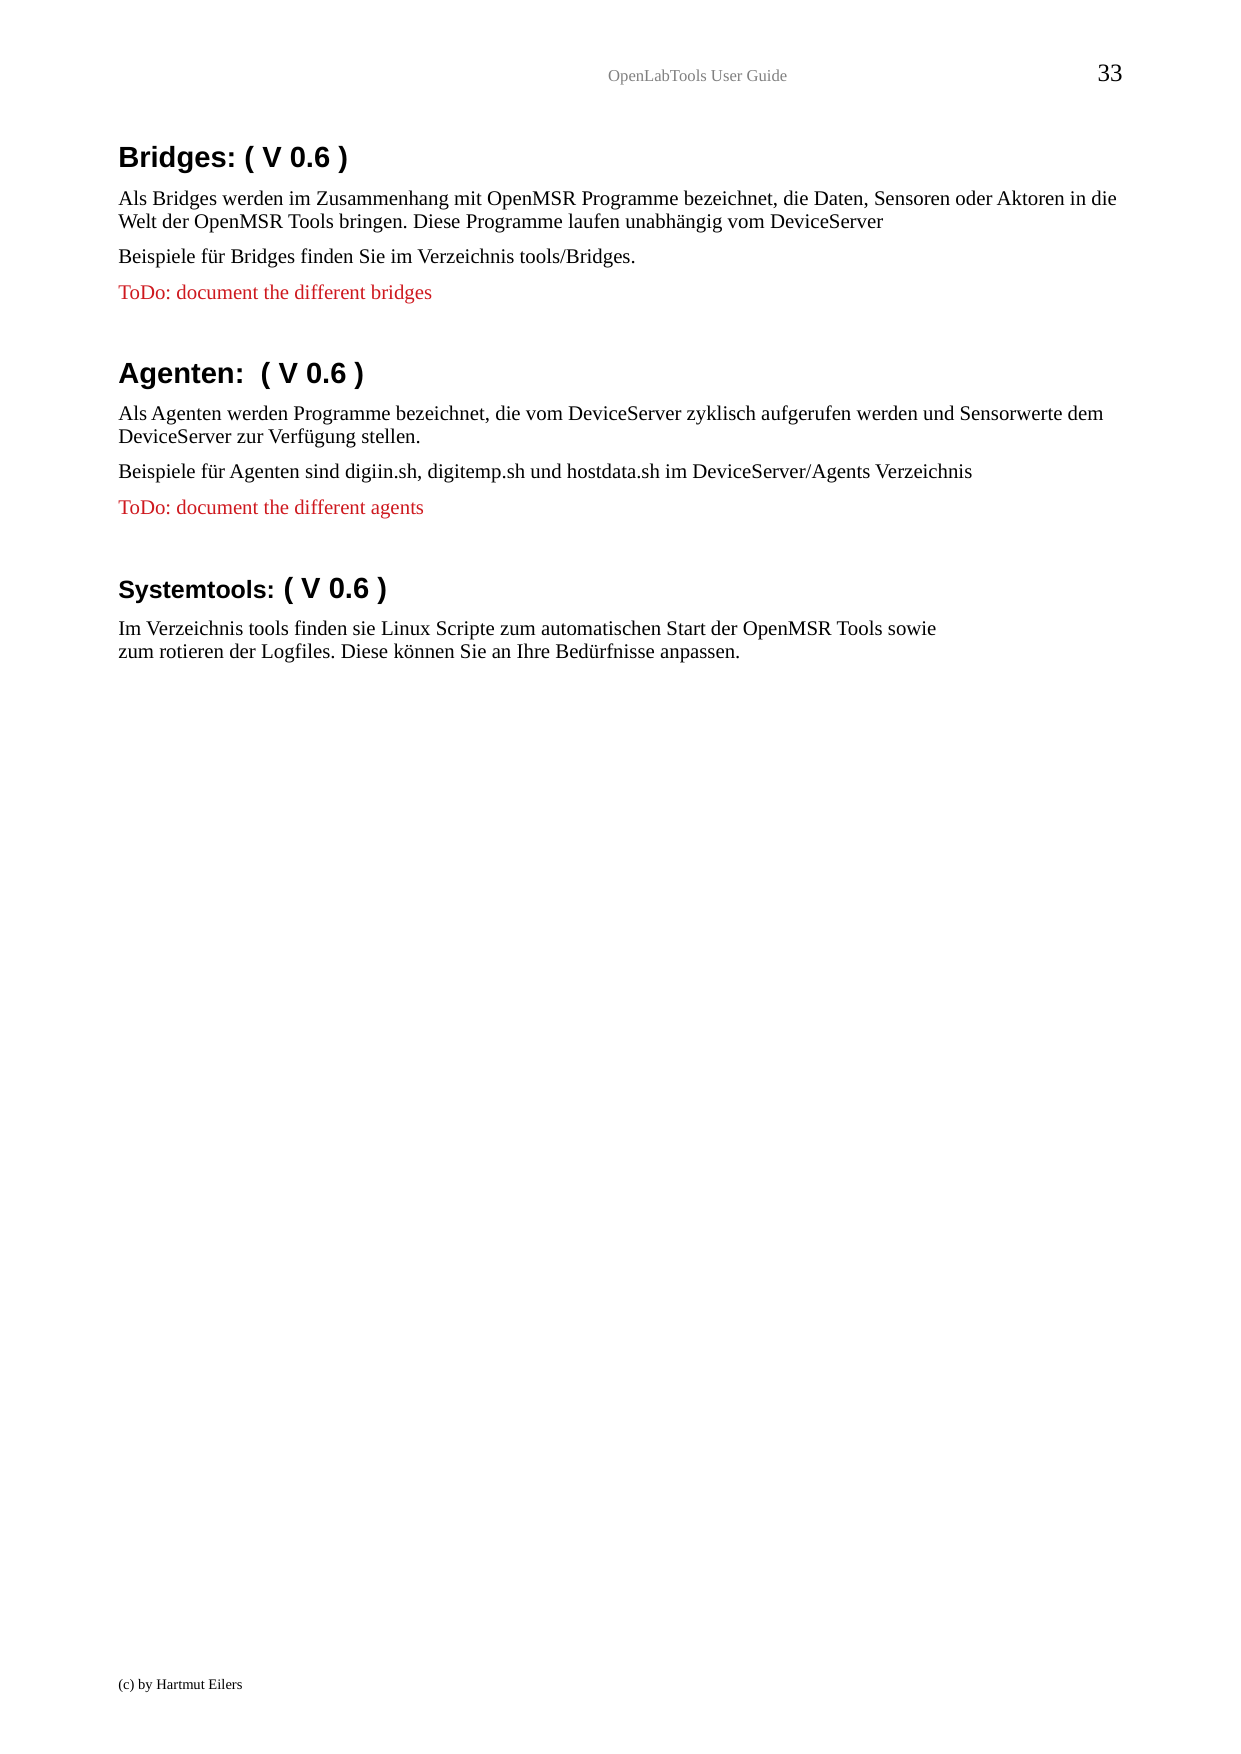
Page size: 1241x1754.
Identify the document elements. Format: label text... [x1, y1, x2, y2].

subtitle Bridges: ( V 0.6 ) [118, 141, 1122, 174]
subtitle Als Bridges werden im Zusammenhang mit OpenMSR Programme bezeichnet, die Daten, Sensoren oder Aktoren in die Welt der OpenMSR Tools bringen. Diese Programme laufen unabhängig vom DeviceServer [118, 186, 1122, 233]
subtitle Im Verzeichnis tools finden sie Linux Scripte zum automatischen Start der OpenMSR Tools sowie zum rotieren der Logfiles. Diese können Sie an Ihre Bedürfnisse anpassen. [118, 617, 1122, 663]
subtitle Beispiele für Agenten sind digiin.sh, digitemp.sh und hostdata.sh im DeviceServer/Agents Verzeichnis [118, 460, 1122, 483]
subtitle Systemtools: ( V 0.6 ) [118, 572, 1122, 604]
subtitle Agenten: ( V 0.6 ) [118, 357, 1122, 389]
subtitle Als Agenten werden Programme bezeichnet, die vom DeviceServer zyklisch aufgerufen werden und Sensorwerte dem DeviceServer zur Verfügung stellen. [118, 402, 1122, 448]
subtitle ToDo: document the different bridges [118, 281, 1122, 304]
subtitle ToDo: document the different agents [118, 496, 1122, 519]
subtitle Beispiele für Bridges finden Sie im Verzeichnis tools/Bridges. [118, 245, 1122, 268]
